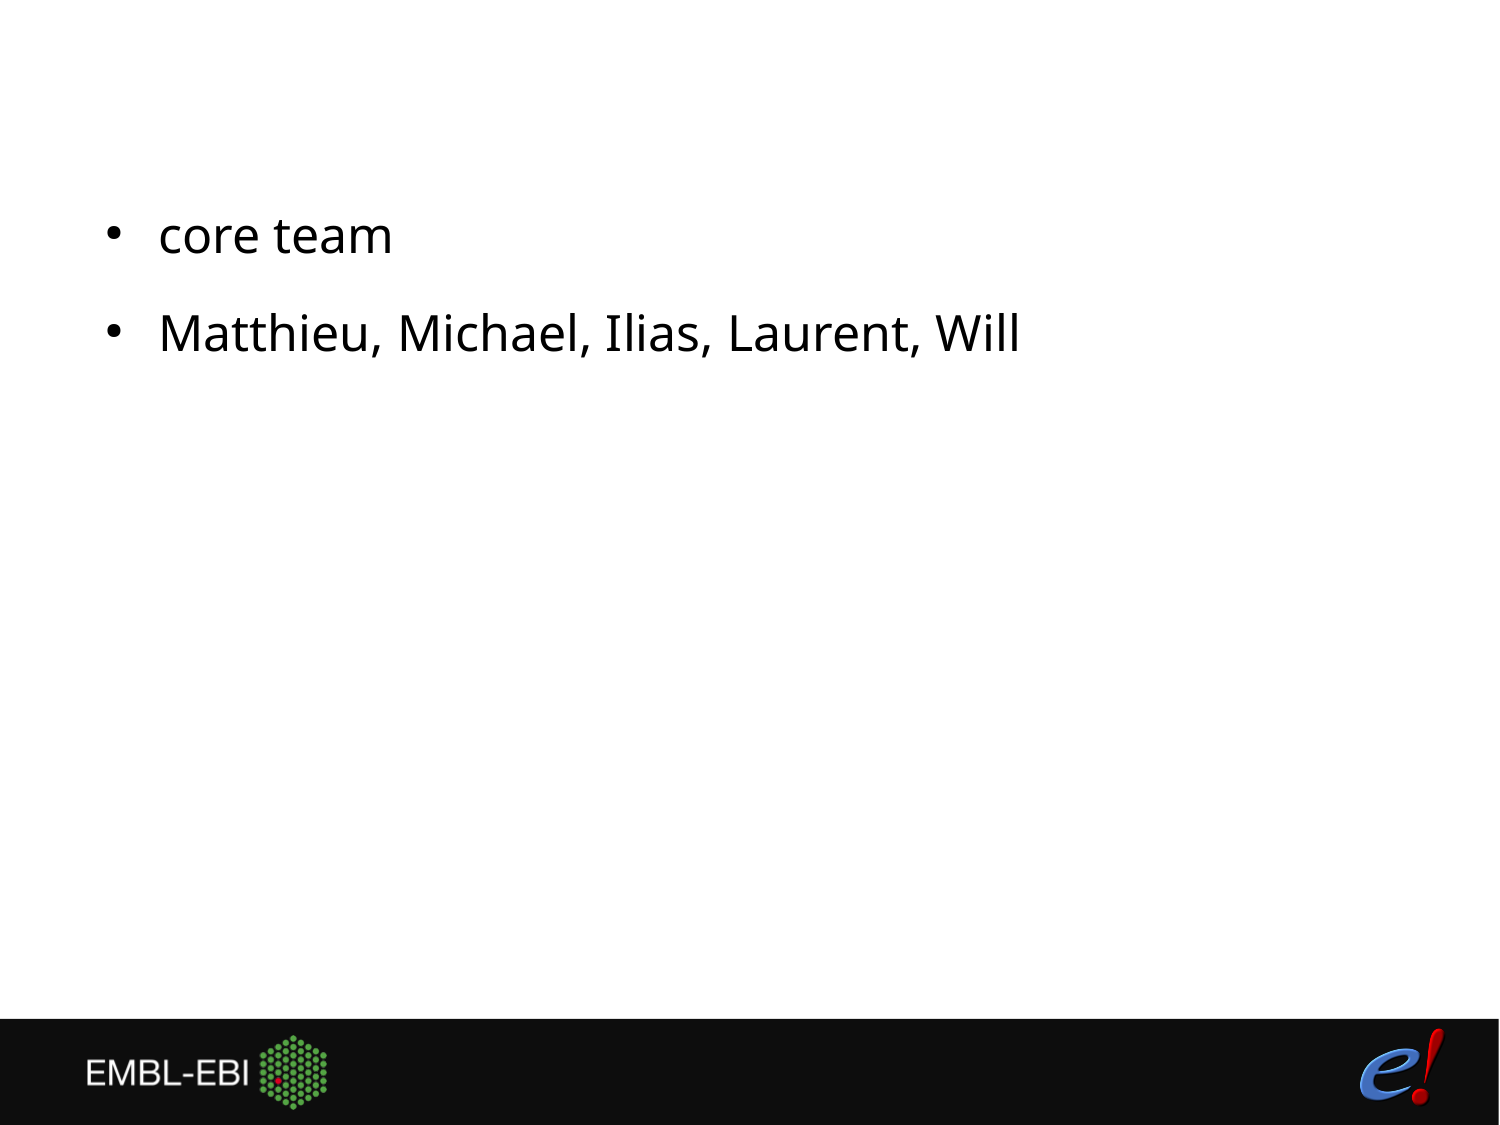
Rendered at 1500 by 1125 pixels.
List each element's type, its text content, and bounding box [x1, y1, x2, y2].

picture [87, 1035, 327, 1110]
picture [1357, 1026, 1448, 1112]
list core team Matthieu, Michael, Ilias, Laurent, Will [87, 200, 1425, 914]
